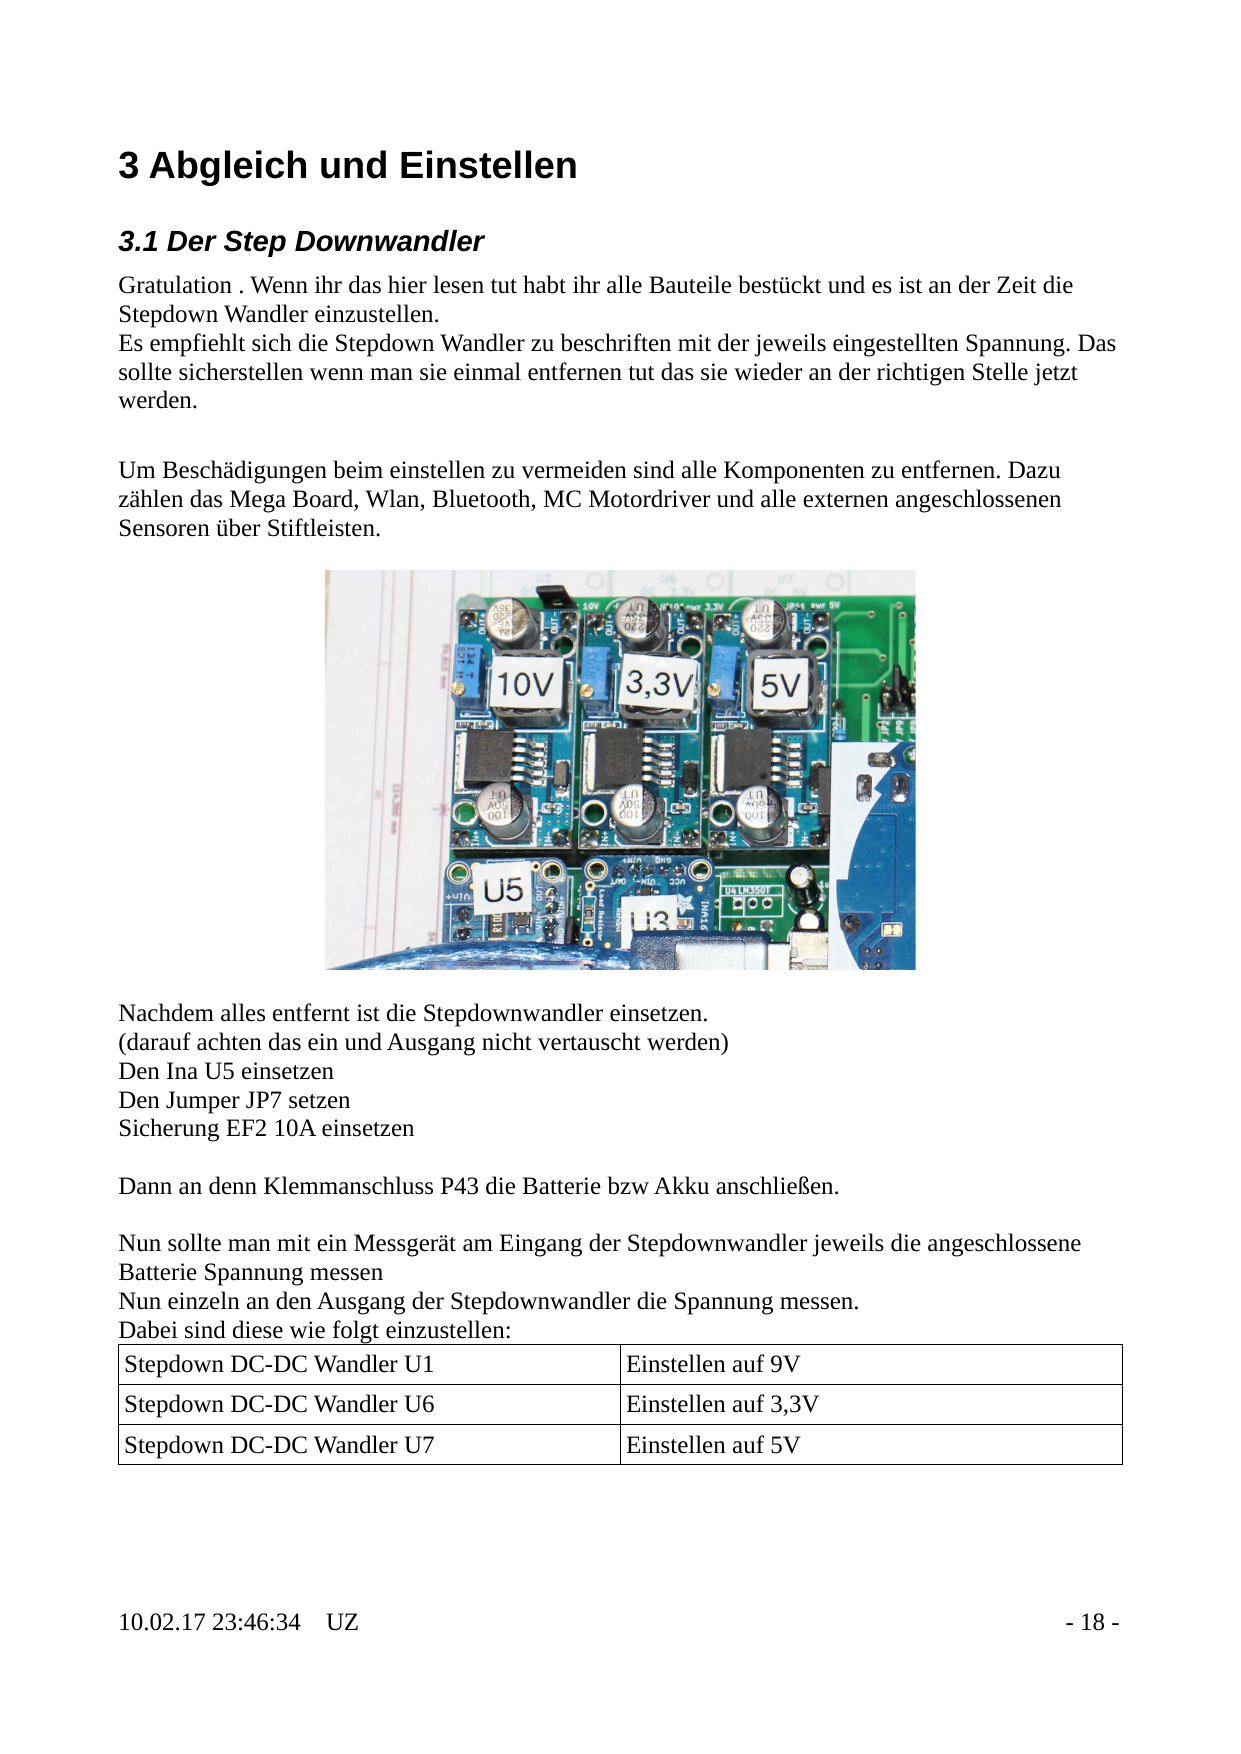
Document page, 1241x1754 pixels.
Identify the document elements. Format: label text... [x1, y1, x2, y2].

picture [324, 570, 916, 970]
text Den Ina U5 einsetzen [118, 1056, 1122, 1085]
subtitle 3.1 Der Step Downwandler [118, 224, 1122, 258]
table_header Einstellen auf 9V [621, 1345, 1122, 1384]
text Nun sollte man mit ein Messgerät am Eingang der Stepdownwandler jeweils die angeschlossene Batterie Spannung messen [118, 1228, 1122, 1286]
table_header Stepdown DC-DC Wandler U1 [119, 1345, 620, 1384]
text Dabei sind diese wie folgt einzustellen: [118, 1315, 1122, 1343]
table_cell Einstellen auf 5V [621, 1425, 1122, 1464]
text Nachdem alles entfernt ist die Stepdownwandler einsetzen. [118, 998, 1122, 1027]
text Dann an denn Klemmanschluss P43 die Batterie bzw Akku anschließen. [118, 1171, 1122, 1200]
subtitle 3 Abgleich und Einstellen [118, 143, 1122, 187]
table_cell Stepdown DC-DC Wandler U7 [119, 1425, 620, 1464]
text Den Jumper JP7 setzen [118, 1085, 1122, 1113]
text Gratulation . Wenn ihr das hier lesen tut habt ihr alle Bauteile bestückt und es ist an der Zeit die Stepdown Wandler einzustellen. [118, 270, 1122, 328]
text Es empfiehlt sich die Stepdown Wandler zu beschriften mit der jeweils eingestellten Spannung. Das sollte sicherstellen wenn man sie einmal entfernen tut das sie wieder an der richtigen Stelle jetzt werden. [118, 328, 1122, 414]
text Nun einzeln an den Ausgang der Stepdownwandler die Spannung messen. [118, 1286, 1122, 1315]
text Um Beschädigungen beim einstellen zu vermeiden sind alle Komponenten zu entfernen. Dazu zählen das Mega Board, Wlan, Bluetooth, MC Motordriver und alle externen angeschlossenen Sensoren über Stiftleisten. [118, 455, 1122, 542]
text (darauf achten das ein und Ausgang nicht vertauscht werden) [118, 1027, 1122, 1056]
table_cell Einstellen auf 3,3V [621, 1385, 1122, 1424]
table_cell Stepdown DC-DC Wandler U6 [119, 1385, 620, 1424]
text Sicherung EF2 10A einsetzen [118, 1113, 1122, 1142]
